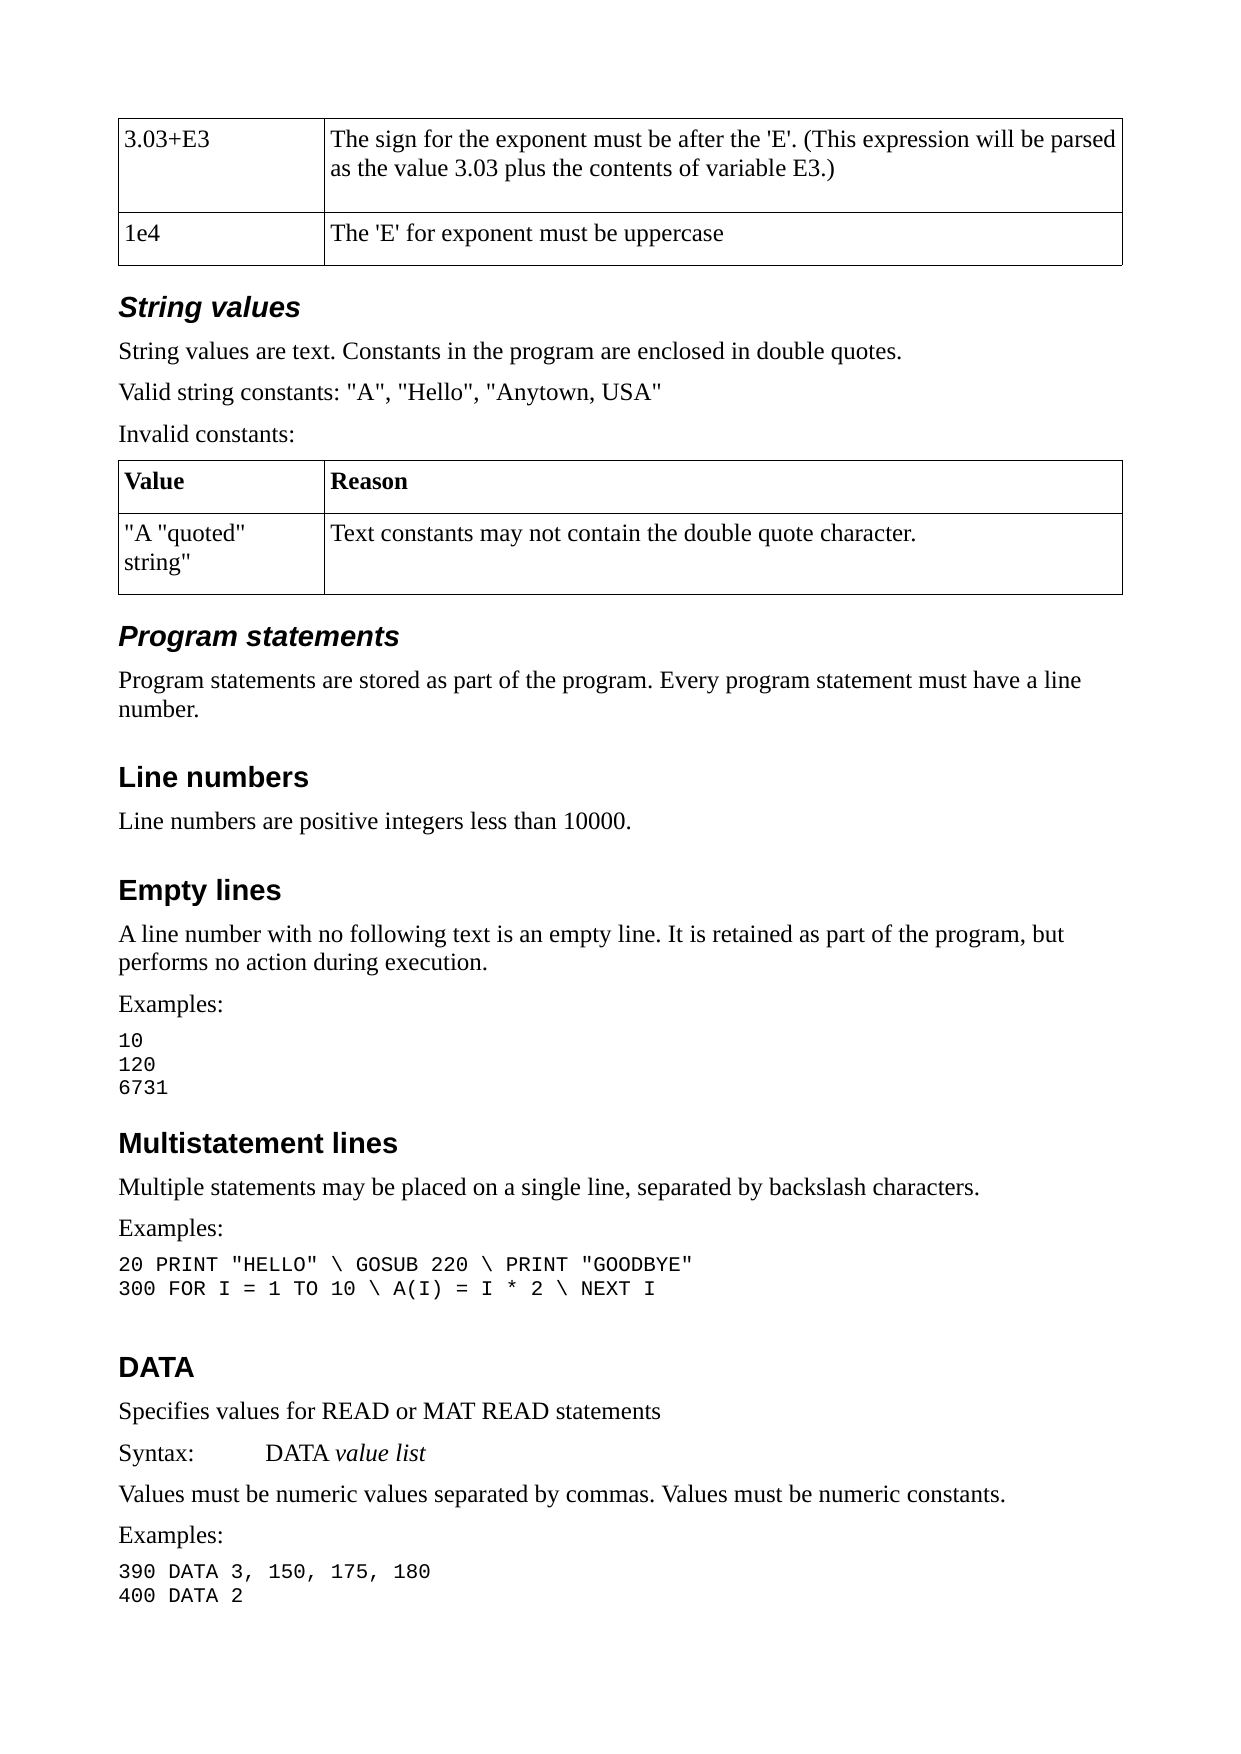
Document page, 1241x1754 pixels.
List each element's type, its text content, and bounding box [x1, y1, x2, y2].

table_cell The sign for the exponent must be after the 'E'. (This expression will be parsed as the value 3.03 plus the contents of variable E3.) [325, 119, 1122, 212]
subtitle Empty lines [118, 873, 1122, 906]
text Program statements are stored as part of the program. Every program statement must have a line number. [118, 665, 1122, 723]
text Specifies values for READ or MAT READ statements [118, 1396, 1122, 1425]
text 6731 [118, 1077, 1122, 1101]
table_cell 1e4 [119, 213, 324, 265]
subtitle DATA [118, 1350, 1122, 1384]
text 400 DATA 2 [118, 1585, 1122, 1609]
subtitle Multistatement lines [118, 1126, 1122, 1159]
table_cell The 'E' for exponent must be uppercase [325, 213, 1122, 265]
text A line number with no following text is an empty line. It is retained as part of the program, but performs no action during execution. [118, 919, 1122, 976]
text Multiple statements may be placed on a single line, separated by backslash characters. [118, 1172, 1122, 1201]
text Line numbers are positive integers less than 10000. [118, 806, 1122, 835]
text Syntax: DATA value list [118, 1438, 1122, 1466]
subtitle Program statements [118, 619, 1122, 653]
table_cell Text constants may not contain the double quote character. [325, 514, 1122, 594]
table_cell "A "quoted" string" [119, 514, 324, 594]
text 300 FOR I = 1 TO 10 \ A(I) = I * 2 \ NEXT I [118, 1278, 1122, 1302]
subtitle Line numbers [118, 760, 1122, 794]
text 390 DATA 3, 150, 175, 180 [118, 1561, 1122, 1585]
text 20 PRINT "HELLO" \ GOSUB 220 \ PRINT "GOODBYE" [118, 1254, 1122, 1278]
table_header Reason [325, 461, 1122, 513]
text Valid string constants: "A", "Hello", "Anytown, USA" [118, 377, 1122, 406]
subtitle String values [118, 290, 1122, 324]
text Examples: [118, 1520, 1122, 1549]
table_cell 3.03+E3 [119, 119, 324, 212]
table_header Value [119, 461, 324, 513]
text 10 [118, 1030, 1122, 1054]
text Examples: [118, 1213, 1122, 1242]
text String values are text. Constants in the program are enclosed in double quotes. [118, 336, 1122, 365]
text Values must be numeric values separated by commas. Values must be numeric constants. [118, 1479, 1122, 1508]
text Invalid constants: [118, 419, 1122, 447]
text Examples: [118, 989, 1122, 1017]
text 120 [118, 1054, 1122, 1077]
